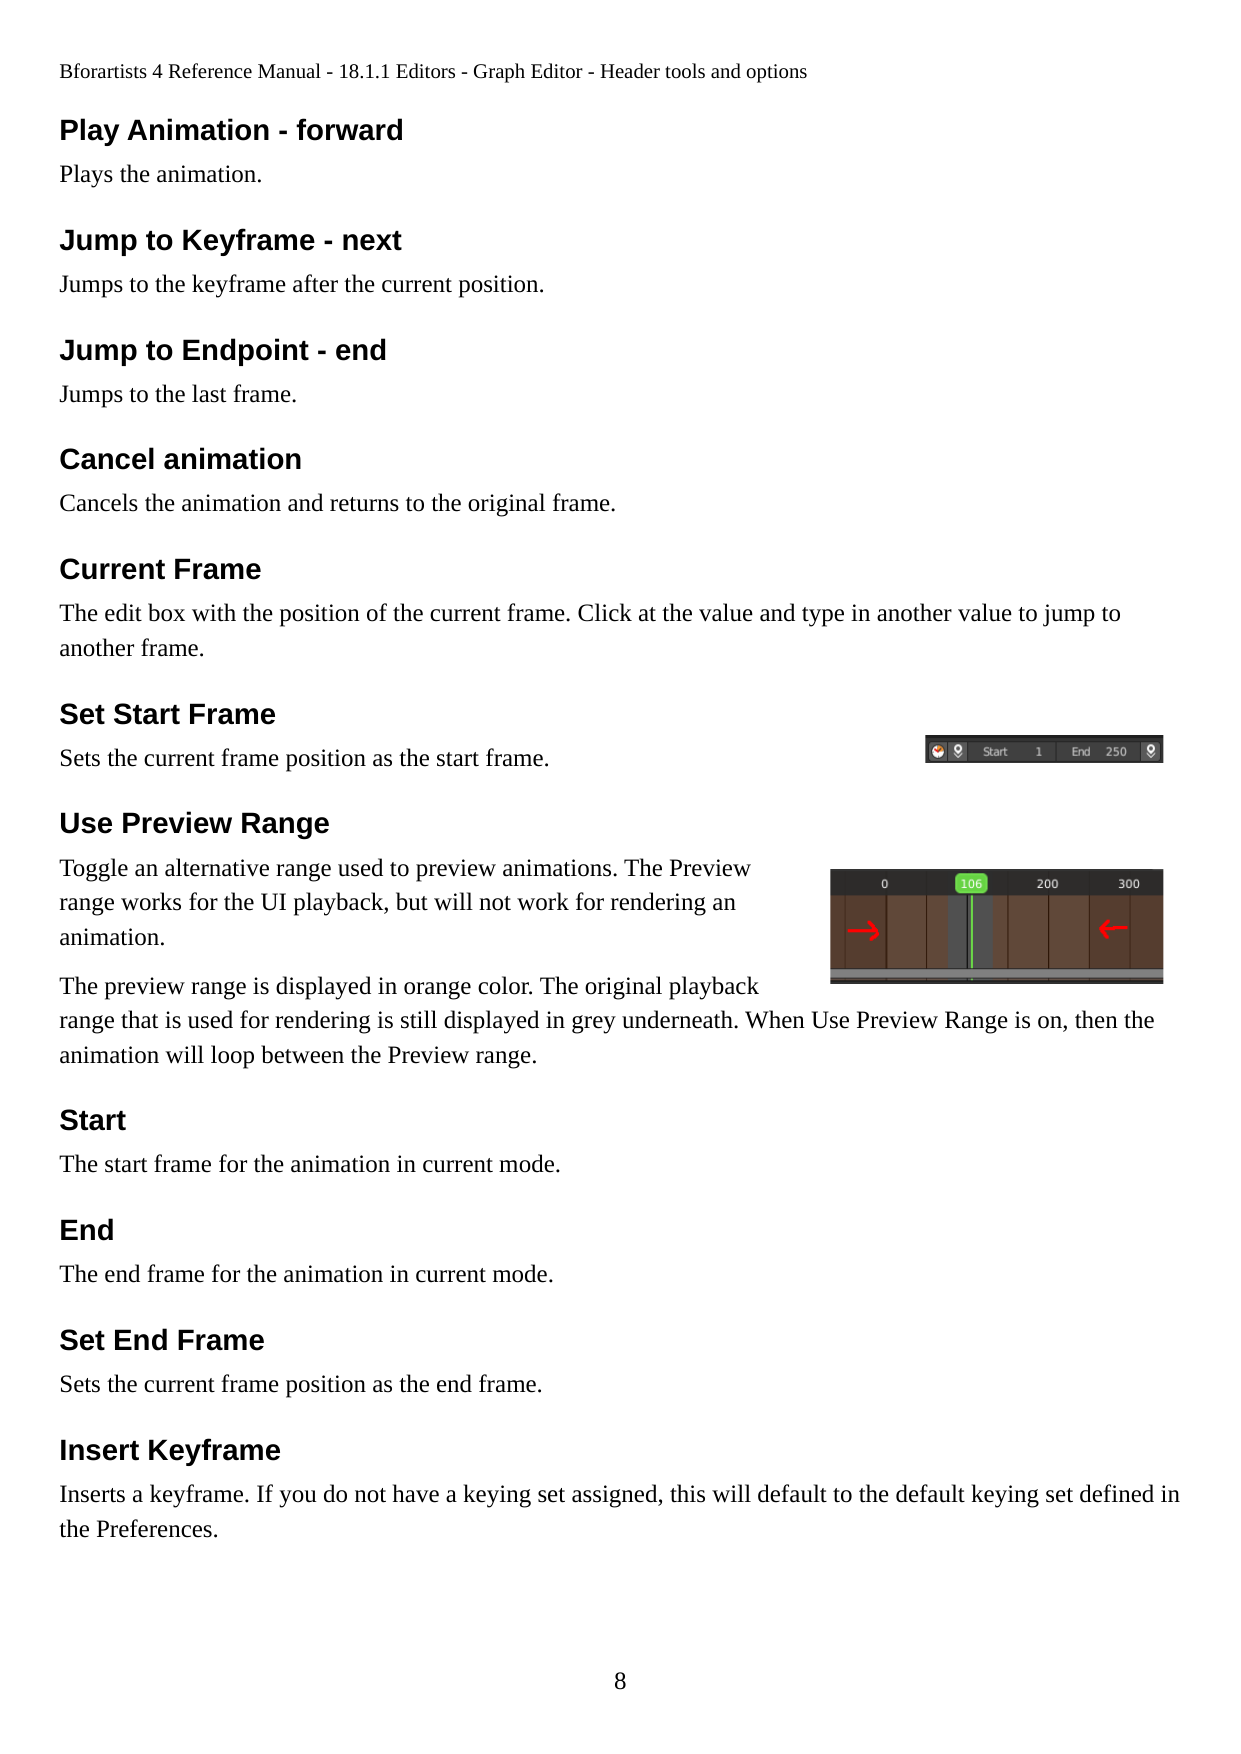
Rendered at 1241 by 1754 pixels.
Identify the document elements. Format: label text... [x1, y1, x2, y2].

picture [830, 869, 1164, 984]
subtitle Set End Frame [59, 1323, 1181, 1357]
subtitle Use Preview Range [59, 806, 1181, 840]
subtitle End [59, 1213, 1181, 1247]
text Plays the animation. [59, 159, 1181, 188]
subtitle Current Frame [59, 552, 1181, 586]
text Toggle an alternative range used to preview animations. The Preview range works for the UI playback, but will not work for rendering an animation. [59, 853, 1181, 950]
subtitle Insert Keyframe [59, 1433, 1181, 1467]
text Jumps to the last frame. [59, 379, 1181, 407]
subtitle Start [59, 1103, 1181, 1137]
text Inserts a keyframe. If you do not have a keying set assigned, this will default to the default keying set defined in the Preferences. [59, 1479, 1181, 1542]
subtitle Cancel animation [59, 442, 1181, 476]
text The edit box with the position of the current frame. Click at the value and type in another value to jump to another frame. [59, 598, 1181, 662]
text Sets the current frame position as the start frame. [59, 743, 1181, 772]
text Sets the current frame position as the end frame. [59, 1369, 1181, 1398]
subtitle Jump to Endpoint - end [59, 332, 1181, 366]
picture [925, 735, 1164, 763]
text The end frame for the animation in current mode. [59, 1259, 1181, 1288]
subtitle Play Animation - forward [59, 113, 1181, 146]
subtitle Set Start Frame [59, 697, 1181, 730]
text The preview range is displayed in orange color. The original playback range that is used for rendering is still displayed in grey underneath. When Use Preview Range is on, then the animation will loop between the Preview range. [59, 971, 1181, 1068]
subtitle Jump to Keyframe - next [59, 222, 1181, 256]
text Cancels the animation and returns to the original frame. [59, 488, 1181, 517]
text The start frame for the animation in current mode. [59, 1149, 1181, 1178]
text Jumps to the keyframe after the current position. [59, 269, 1181, 297]
